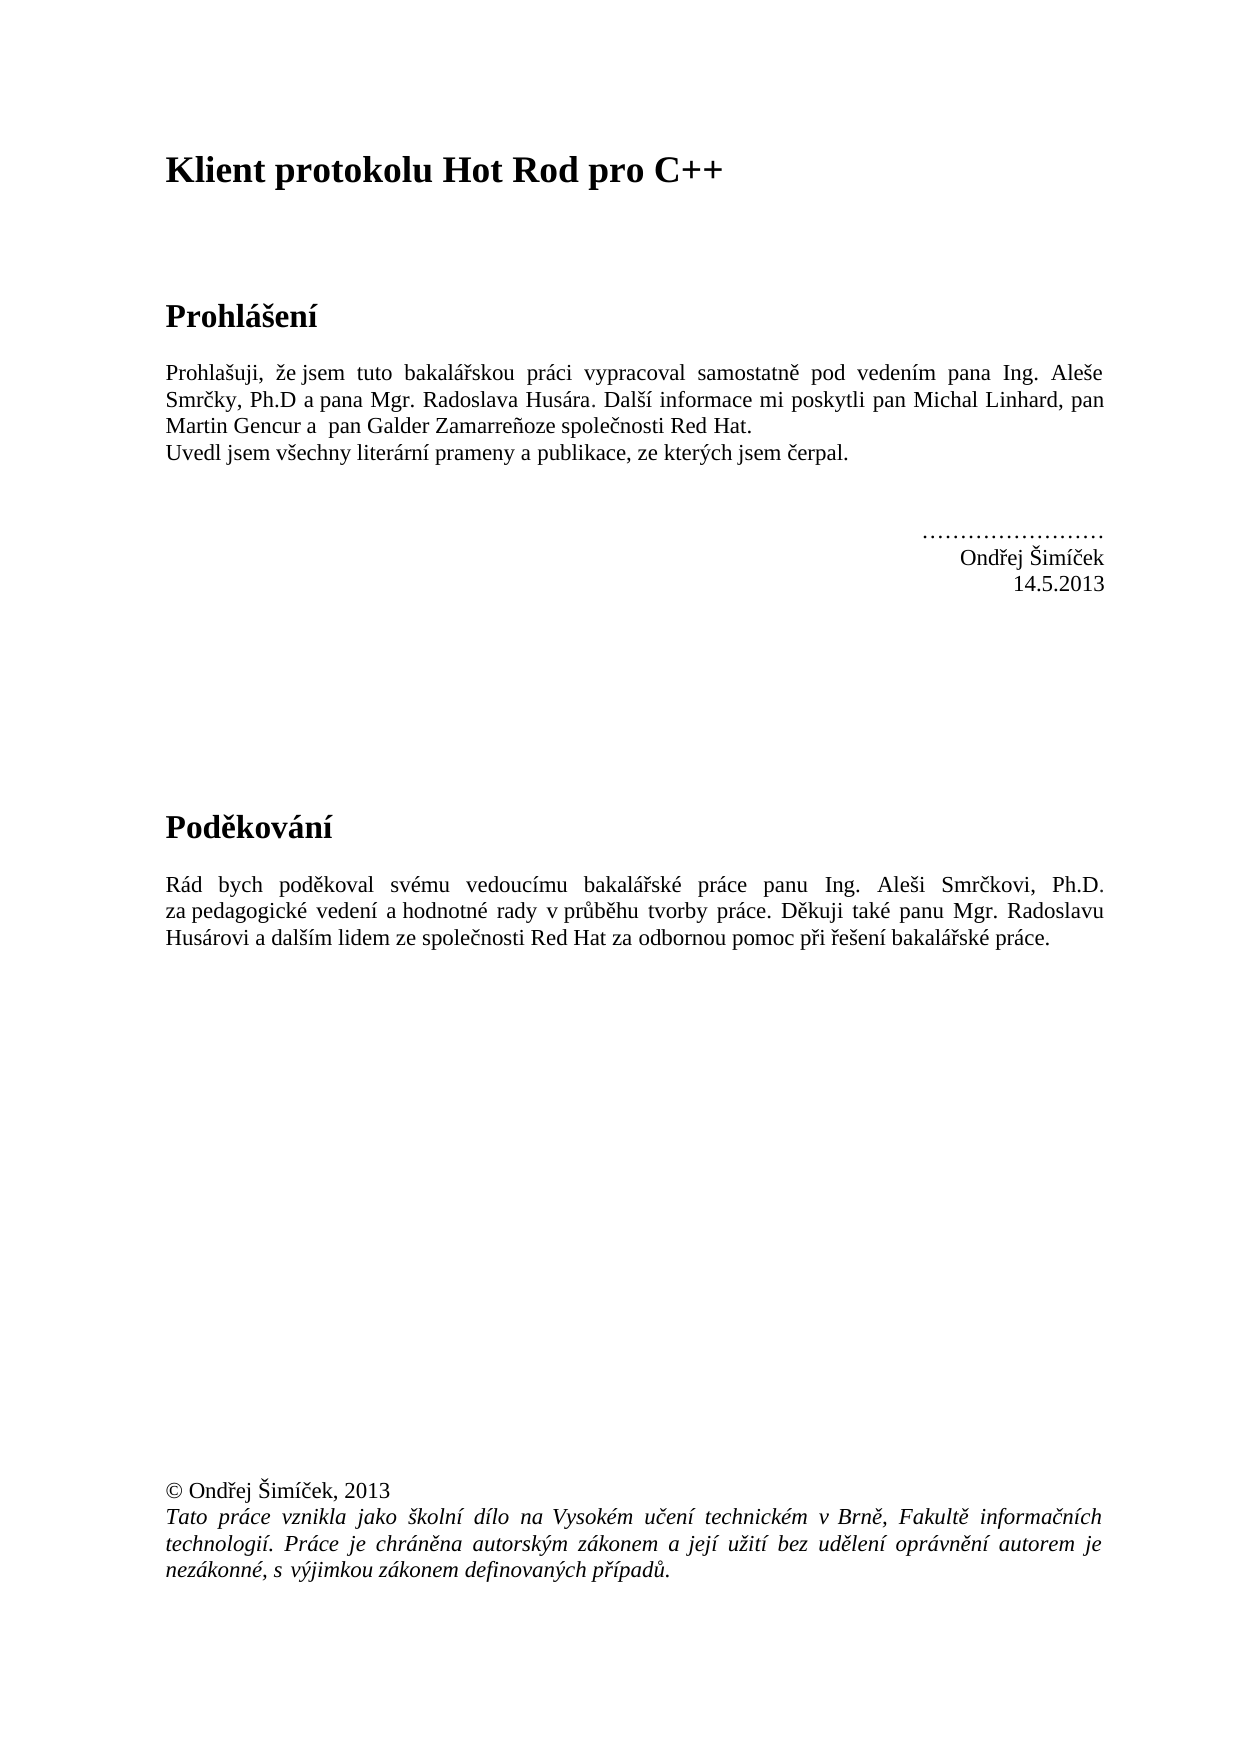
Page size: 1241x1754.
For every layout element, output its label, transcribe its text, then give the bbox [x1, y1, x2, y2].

text Prohlášení [165, 296, 1104, 334]
text Prohlašuji, že jsem tuto bakalářskou práci vypracoval samostatně pod vedením pana Ing. Aleše Smrčky, Ph.D a pana Mgr. Radoslava Husára. Další informace mi poskytli pan Michal Linhard, pan Martin Gencur a pan Galder Zamarreñoze společnosti Red Hat. [165, 359, 1104, 438]
text Uvedl jsem všechny literární prameny a publikace, ze kterých jsem čerpal. [165, 438, 1104, 465]
text Tato práce vznikla jako školní dílo na Vysokém učení technickém v Brně, Fakultě informačních technologií. Práce je chráněna autorským zákonem a její užití bez udělení oprávnění autorem je nezákonné, s výjimkou zákonem definovaných případů. [165, 1503, 1104, 1582]
text 14.5.2013 [165, 570, 1104, 597]
text Klient protokolu Hot Rod pro C++ [165, 148, 1104, 191]
text © Ondřej Šimíček, 2013 [165, 1477, 1104, 1503]
text Ondřej Šimíček [165, 544, 1104, 570]
text …………………… [165, 518, 1104, 544]
text Poděkování [165, 807, 1104, 846]
text Rád bych poděkoval svému vedoucímu bakalářské práce panu Ing. Aleši Smrčkovi, Ph.D. za pedagogické vedení a hodnotné rady v průběhu tvorby práce. Děkuji také panu Mgr. Radoslavu Husárovi a dalším lidem ze společnosti Red Hat za odbornou pomoc při řešení bakalářské práce. [165, 871, 1104, 950]
